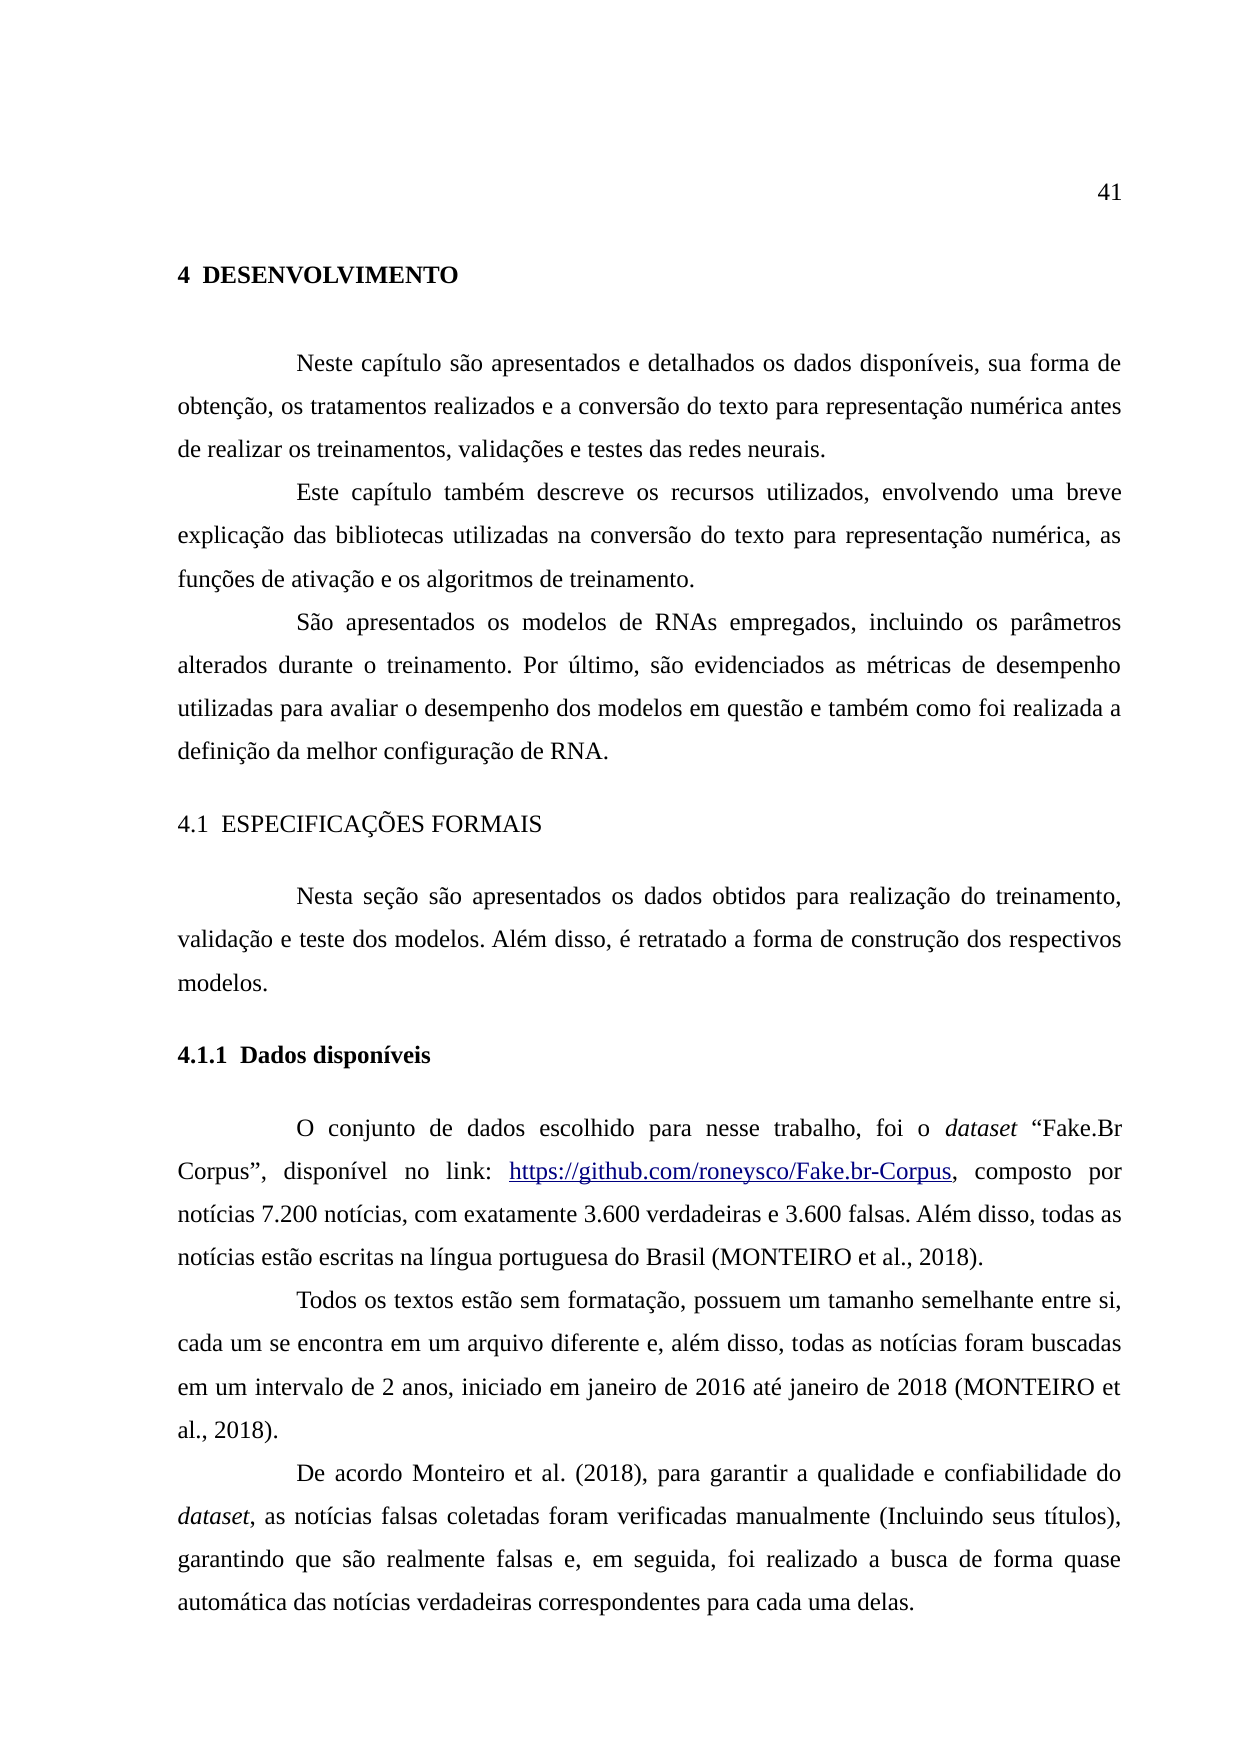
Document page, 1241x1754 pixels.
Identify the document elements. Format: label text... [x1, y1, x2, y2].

text O conjunto de dados escolhido para nesse trabalho, foi o dataset “Fake.Br Corpus”, disponível no link: https://github.com/roneysco/Fake.br-Corpus, composto por notícias 7.200 notícias, com exatamente 3.600 verdadeiras e 3.600 falsas. Além disso, todas as notícias estão escritas na língua portuguesa do Brasil (MONTEIRO et al., 2018). [177, 1113, 1122, 1271]
subtitle DESENVOLVIMENTO [177, 260, 1122, 289]
subtitle ESPECIFICAÇÕES FORMAIS [177, 809, 1122, 837]
text De acordo Monteiro et al. (2018), para garantir a qualidade e confiabilidade do dataset, as notícias falsas coletadas foram verificadas manualmente (Incluindo seus títulos), garantindo que são realmente falsas e, em seguida, foi realizado a busca de forma quase automática das notícias verdadeiras correspondentes para cada uma delas. [177, 1458, 1122, 1616]
subtitle Dados disponíveis [177, 1040, 1122, 1069]
text Nesta seção são apresentados os dados obtidos para realização do treinamento, validação e teste dos modelos. Além disso, é retratado a forma de construção dos respectivos modelos. [177, 881, 1122, 996]
text Este capítulo também descreve os recursos utilizados, envolvendo uma breve explicação das bibliotecas utilizadas na conversão do texto para representação numérica, as funções de ativação e os algoritmos de treinamento. [177, 477, 1122, 592]
text São apresentados os modelos de RNAs empregados, incluindo os parâmetros alterados durante o treinamento. Por último, são evidenciados as métricas de desempenho utilizadas para avaliar o desempenho dos modelos em questão e também como foi realizada a definição da melhor configuração de RNA. [177, 607, 1122, 765]
text Neste capítulo são apresentados e detalhados os dados disponíveis, sua forma de obtenção, os tratamentos realizados e a conversão do texto para representação numérica antes de realizar os treinamentos, validações e testes das redes neurais. [177, 348, 1122, 463]
text Todos os textos estão sem formatação, possuem um tamanho semelhante entre si, cada um se encontra em um arquivo diferente e, além disso, todas as notícias foram buscadas em um intervalo de 2 anos, iniciado em janeiro de 2016 até janeiro de 2018 (MONTEIRO et al., 2018). [177, 1285, 1122, 1443]
